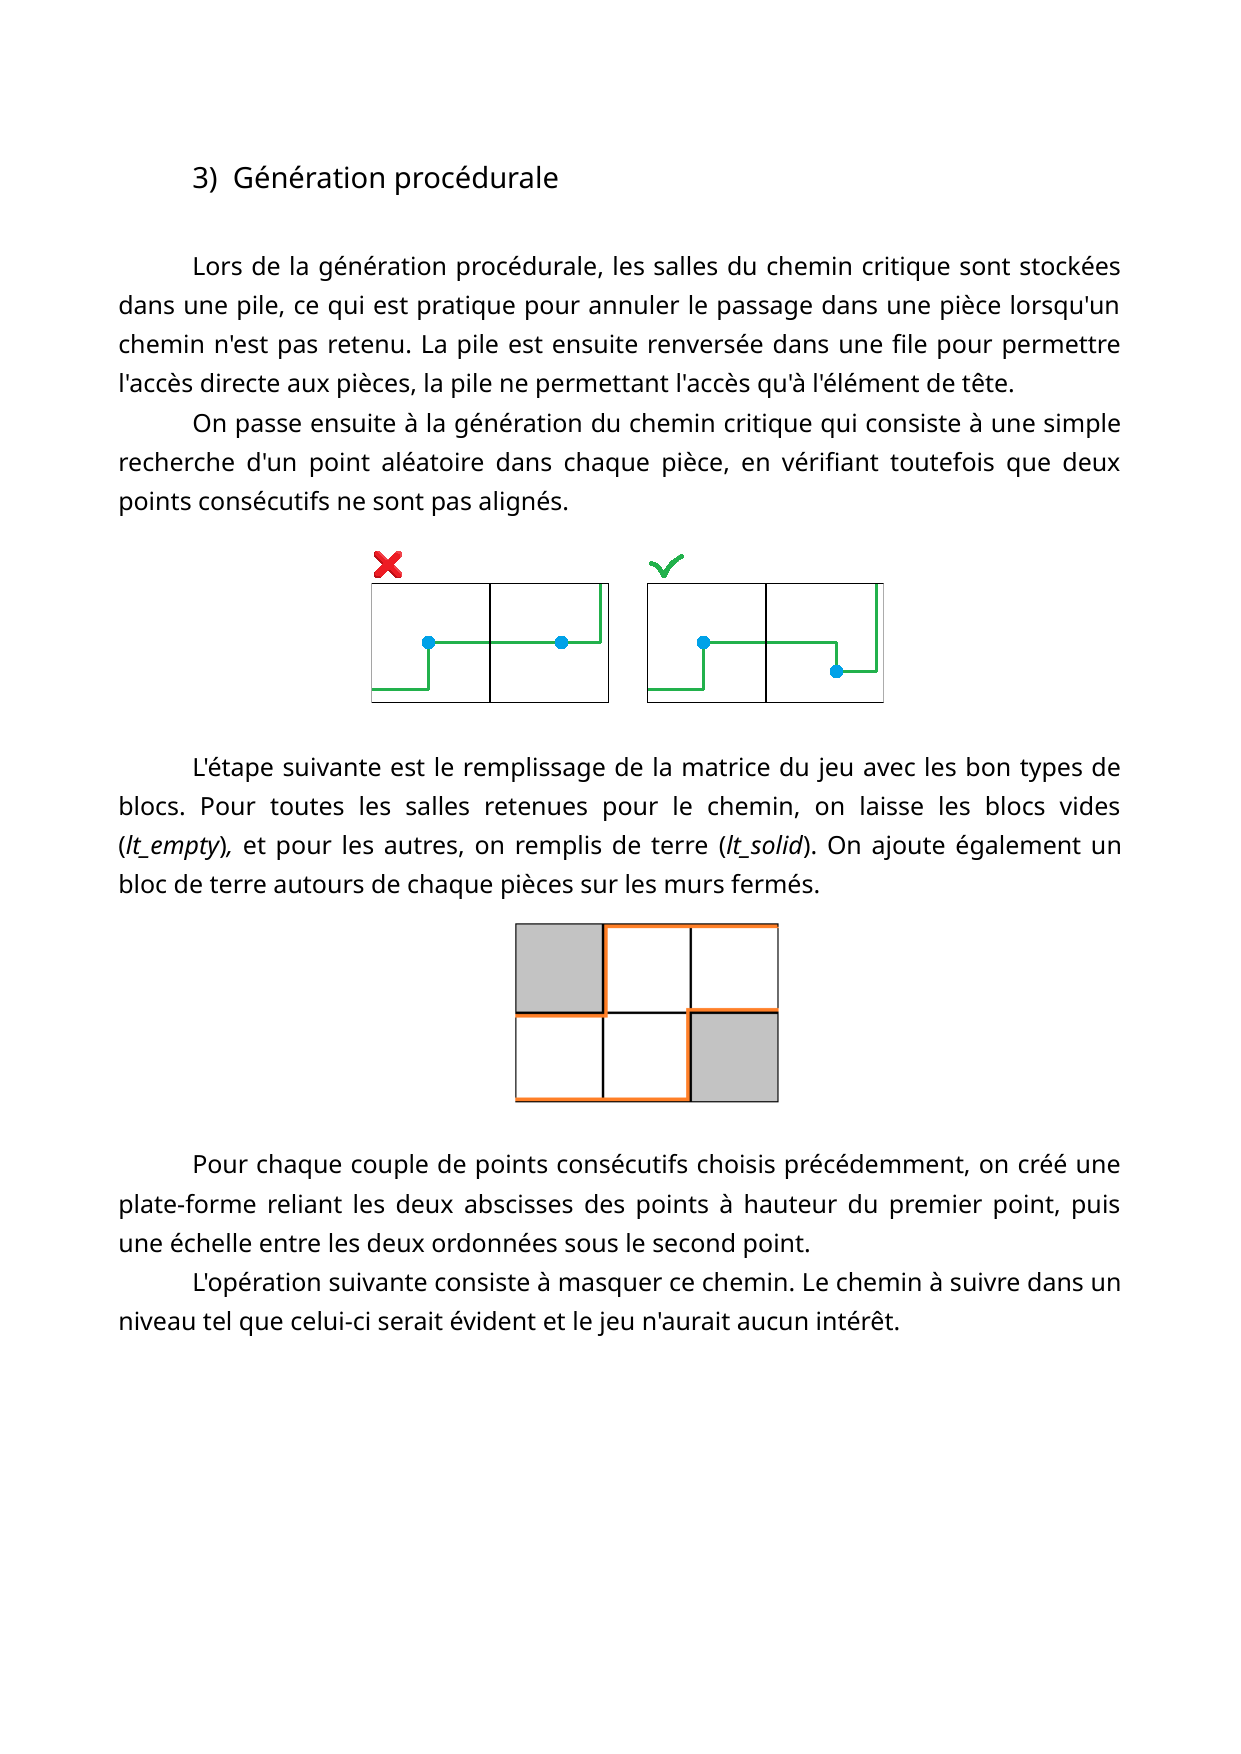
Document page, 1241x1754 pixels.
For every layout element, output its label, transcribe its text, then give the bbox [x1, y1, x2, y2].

text On passe ensuite à la génération du chemin critique qui consiste à une simple recherche d'un point aléatoire dans chaque pièce, en vérifiant toutefois que deux points consécutifs ne sont pas alignés. [118, 405, 1122, 518]
text Pour chaque couple de points consécutifs choisis précédemment, on créé une plate-forme reliant les deux abscisses des points à hauteur du premier point, puis une échelle entre les deux ordonnées sous le second point. [118, 1147, 1122, 1259]
text L'opération suivante consiste à masquer ce chemin. Le chemin à suivre dans un niveau tel que celui-ci serait évident et le jeu n'aurait aucun intérêt. [118, 1264, 1122, 1338]
text 3) Génération procédurale [118, 157, 1122, 197]
text L'étape suivante est le remplissage de la matrice du jeu avec les bon types de blocs. Pour toutes les salles retenues pour le chemin, on laisse les blocs vides (lt_empty), et pour les autres, on remplis de terre (lt_solid). On ajoute également un bloc de terre autours de chaque pièces sur les murs fermés. [118, 750, 1122, 901]
text Lors de la génération procédurale, les salles du chemin critique sont stockées dans une pile, ce qui est pratique pour annuler le passage dans une pièce lorsqu'un chemin n'est pas retenu. La pile est ensuite renversée dans une file pour permettre l'accès directe aux pièces, la pile ne permettant l'accès qu'à l'élément de tête. [118, 248, 1122, 400]
